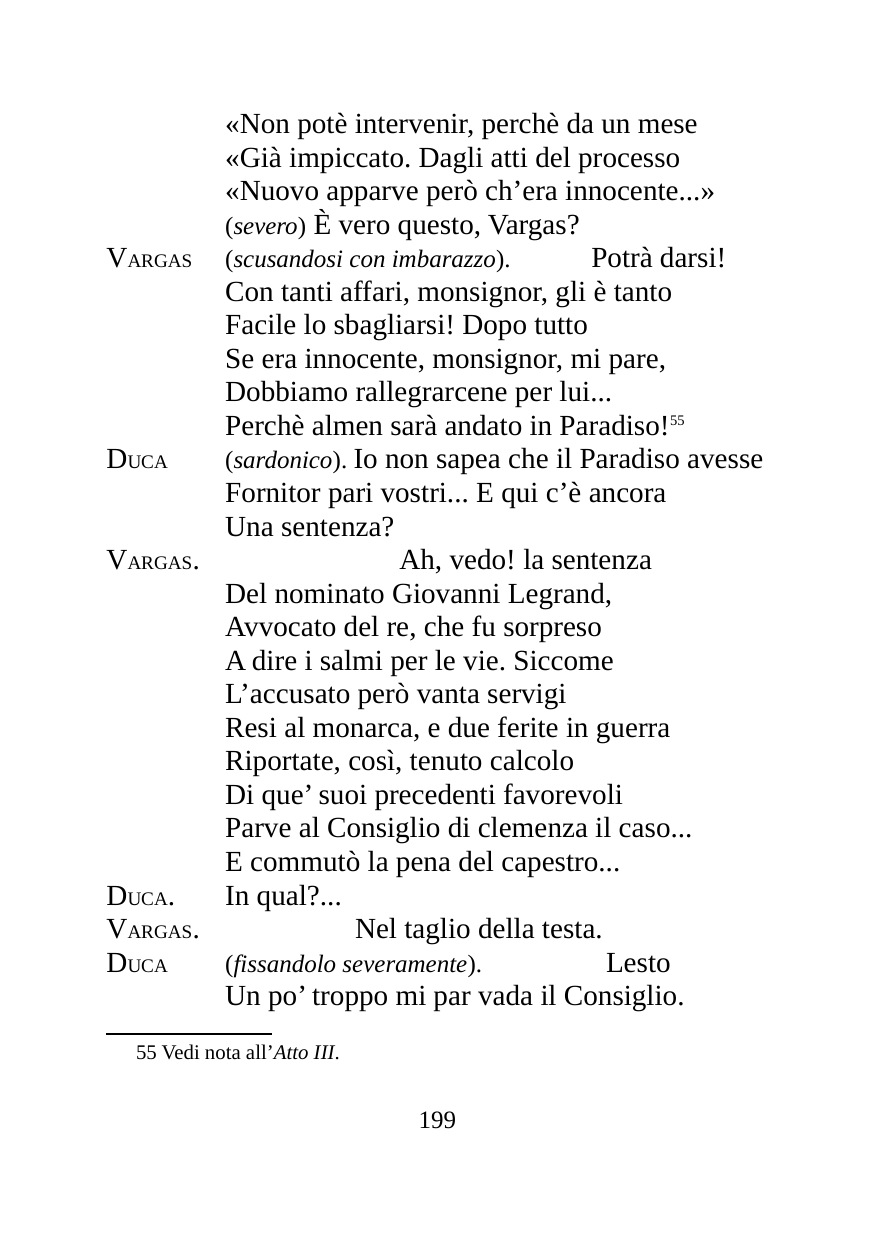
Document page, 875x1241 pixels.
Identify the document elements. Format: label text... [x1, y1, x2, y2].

table_cell [106, 106, 225, 240]
table_cell In qual?... [225, 878, 769, 911]
table_cell (scusandosi con imbarazzo). Potrà darsi! Con tanti affari, monsignor, gli è tanto Facile lo sbagliarsi! Dopo tutto Se era innocente, monsignor, mi pare, Dobbiamo rallegrarcene per lui... Perchè almen sarà andato in Paradiso! [225, 240, 769, 442]
table_cell Vargas. [106, 911, 225, 945]
table_cell Vargas. [106, 542, 225, 878]
table_cell (sardonico). Io non sapea che il Paradiso avesse Fornitor pari vostri... E qui c’è ancora Una sentenza? [225, 442, 769, 542]
table_cell Ah, vedo! la sentenza Del nominato Giovanni Legrand, Avvocato del re, che fu sorpreso A dire i salmi per le vie. Siccome L’accusato però vanta servigi Resi al monarca, e due ferite in guerra Riportate, così, tenuto calcolo Di que’ suoi precedenti favorevoli Parve al Consiglio di clemenza il caso... E commutò la pena del capestro... [225, 542, 769, 878]
table_cell (fissandolo severamente). Lesto Un po’ troppo mi par vada il Consiglio. [225, 945, 769, 1012]
table_cell Vargas [106, 240, 225, 442]
table_cell Duca. [106, 878, 225, 911]
table_cell Duca [106, 442, 225, 542]
table_cell Duca [106, 945, 225, 1012]
table_cell «Non potè intervenir, perchè da un mese «Già impiccato. Dagli atti del processo «Nuovo apparve però ch’era innocente...» (severo) È vero questo, Vargas? [225, 106, 769, 240]
table_cell Nel taglio della testa. [225, 911, 769, 945]
